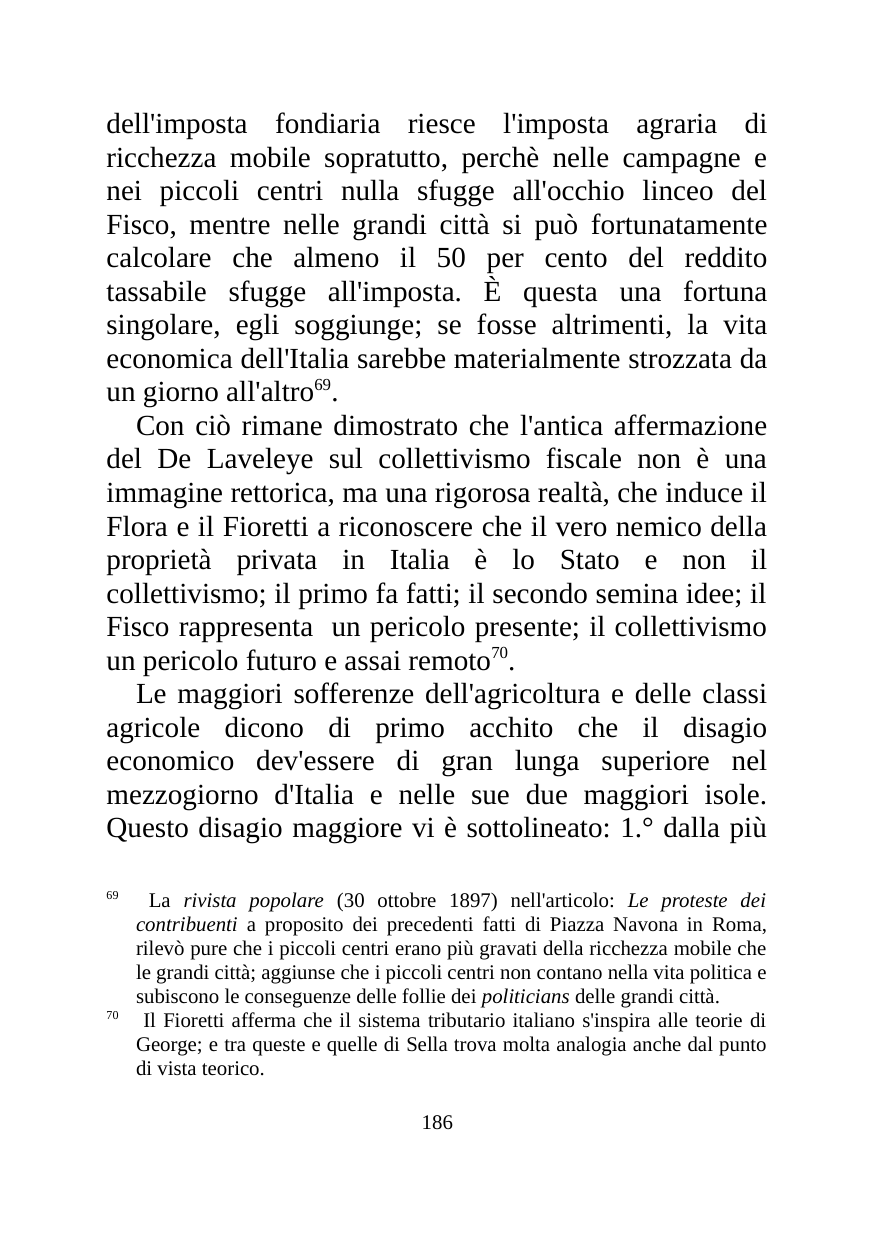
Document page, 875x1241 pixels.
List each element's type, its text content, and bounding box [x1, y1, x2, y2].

text Le maggiori sofferenze dell'agricoltura e delle classi agricole dicono di primo acchito che il disagio economico dev'essere di gran lunga superiore nel mezzogiorno d'Italia e nelle sue due maggiori isole. Questo disagio maggiore vi è sottolineato: 1.° dalla più [106, 676, 768, 844]
text Il Fioretti afferma che il sistema tributario italiano s'inspira alle teorie di George; e tra queste e quelle di Sella trova molta analogia anche dal punto di vista teorico. [106, 1008, 768, 1080]
text dell'imposta fondiaria riesce l'imposta agraria di ricchezza mobile sopratutto, perchè nelle campagne e nei piccoli centri nulla sfugge all'occhio linceo del Fisco, mentre nelle grandi città si può fortunatamente calcolare che almeno il 50 per cento del reddito tassabile sfugge all'imposta. È questa una fortuna singolare, egli soggiunge; se fosse altrimenti, la vita economica dell'Italia sarebbe materialmente strozzata da un giorno all'altro. [106, 106, 768, 408]
text La rivista popolare (30 ottobre 1897) nell'articolo: Le proteste dei contribuenti a proposito dei precedenti fatti di Piazza Navona in Roma, rilevò pure che i piccoli centri erano più gravati della ricchezza mobile che le grandi città; aggiunse che i piccoli centri non contano nella vita politica e subiscono le conseguenze delle follie dei politicians delle grandi città. [106, 888, 768, 1008]
text Con ciò rimane dimostrato che l'antica affermazione del De Laveleye sul collettivismo fiscale non è una immagine rettorica, ma una rigorosa realtà, che induce il Flora e il Fioretti a riconoscere che il vero nemico della proprietà privata in Italia è lo Stato e non il collettivismo; il primo fa fatti; il secondo semina idee; il Fisco rappresenta un pericolo presente; il collettivismo un pericolo futuro e assai remoto. [106, 408, 768, 676]
